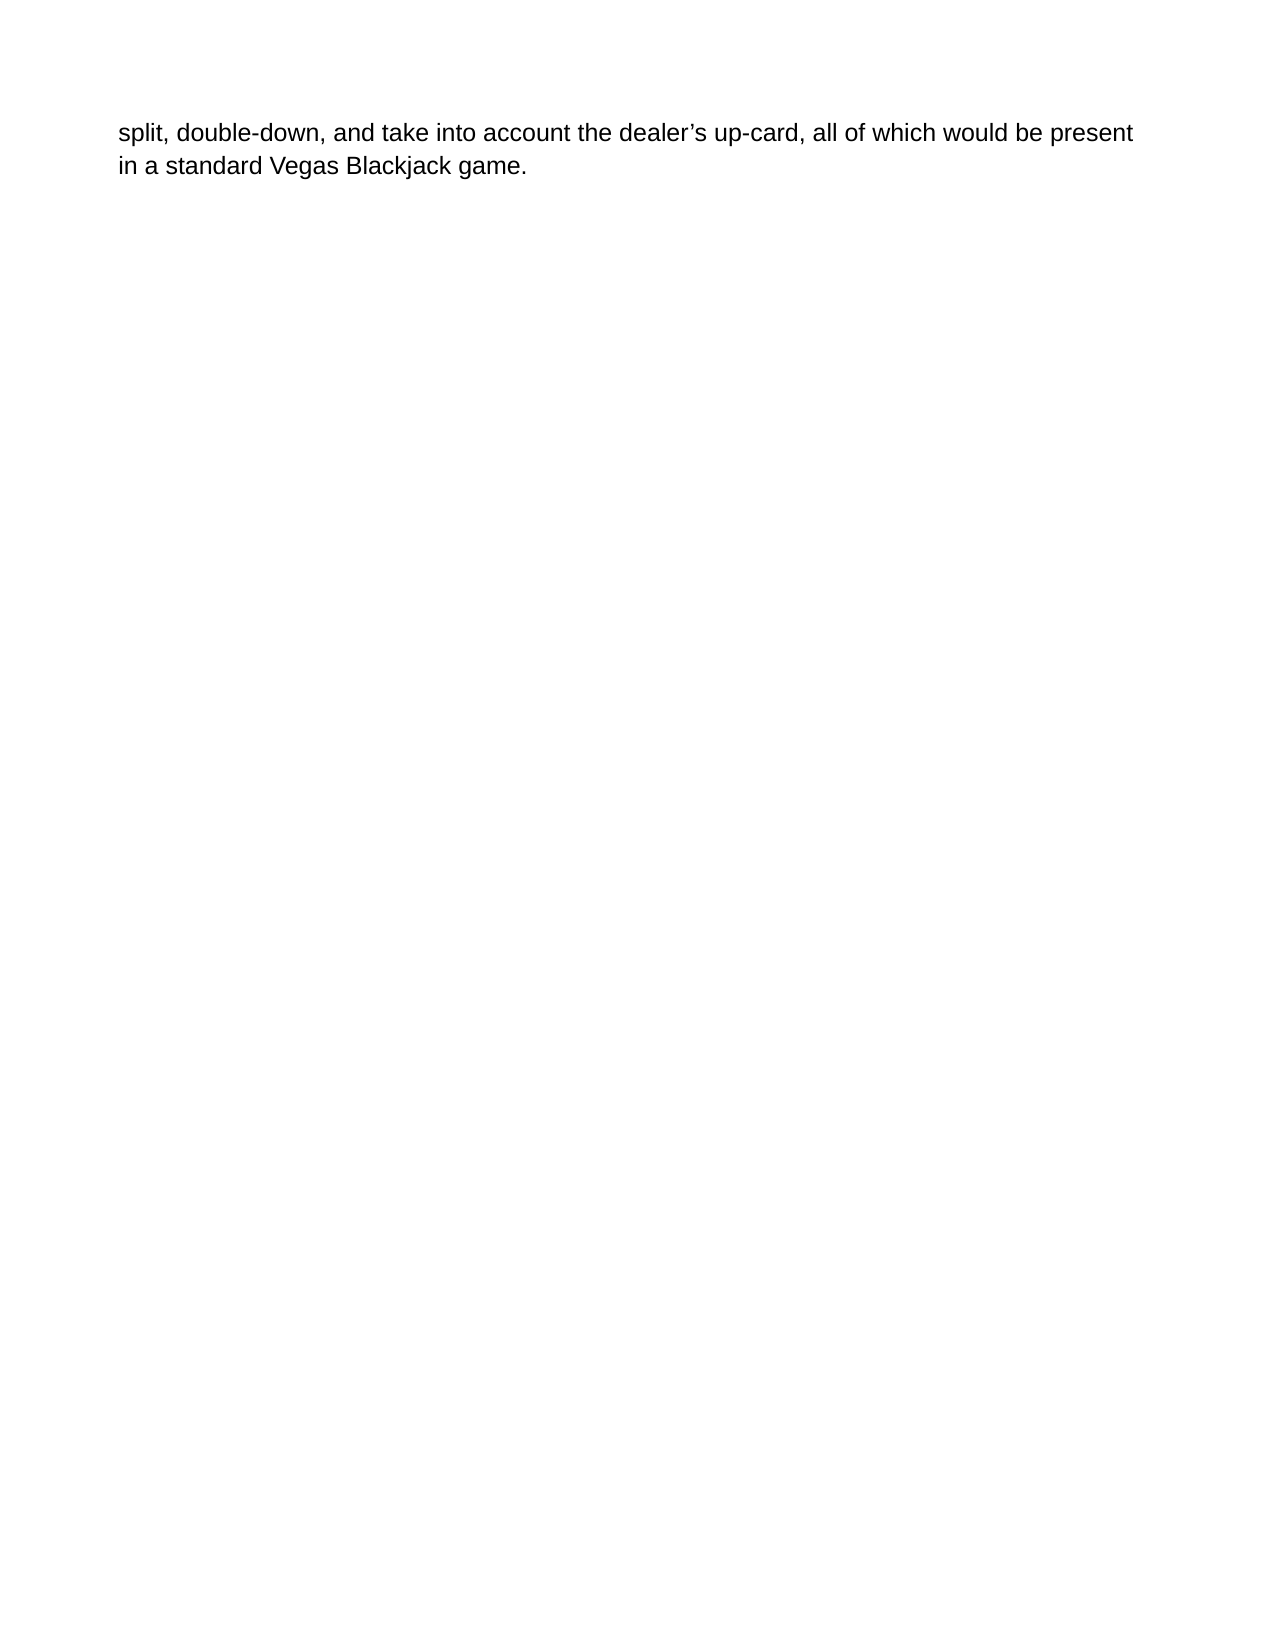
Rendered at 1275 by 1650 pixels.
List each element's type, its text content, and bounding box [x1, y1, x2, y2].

text split, double-down, and take into account the dealer’s up-card, all of which would be present in a standard Vegas Blackjack game. [118, 118, 1157, 180]
